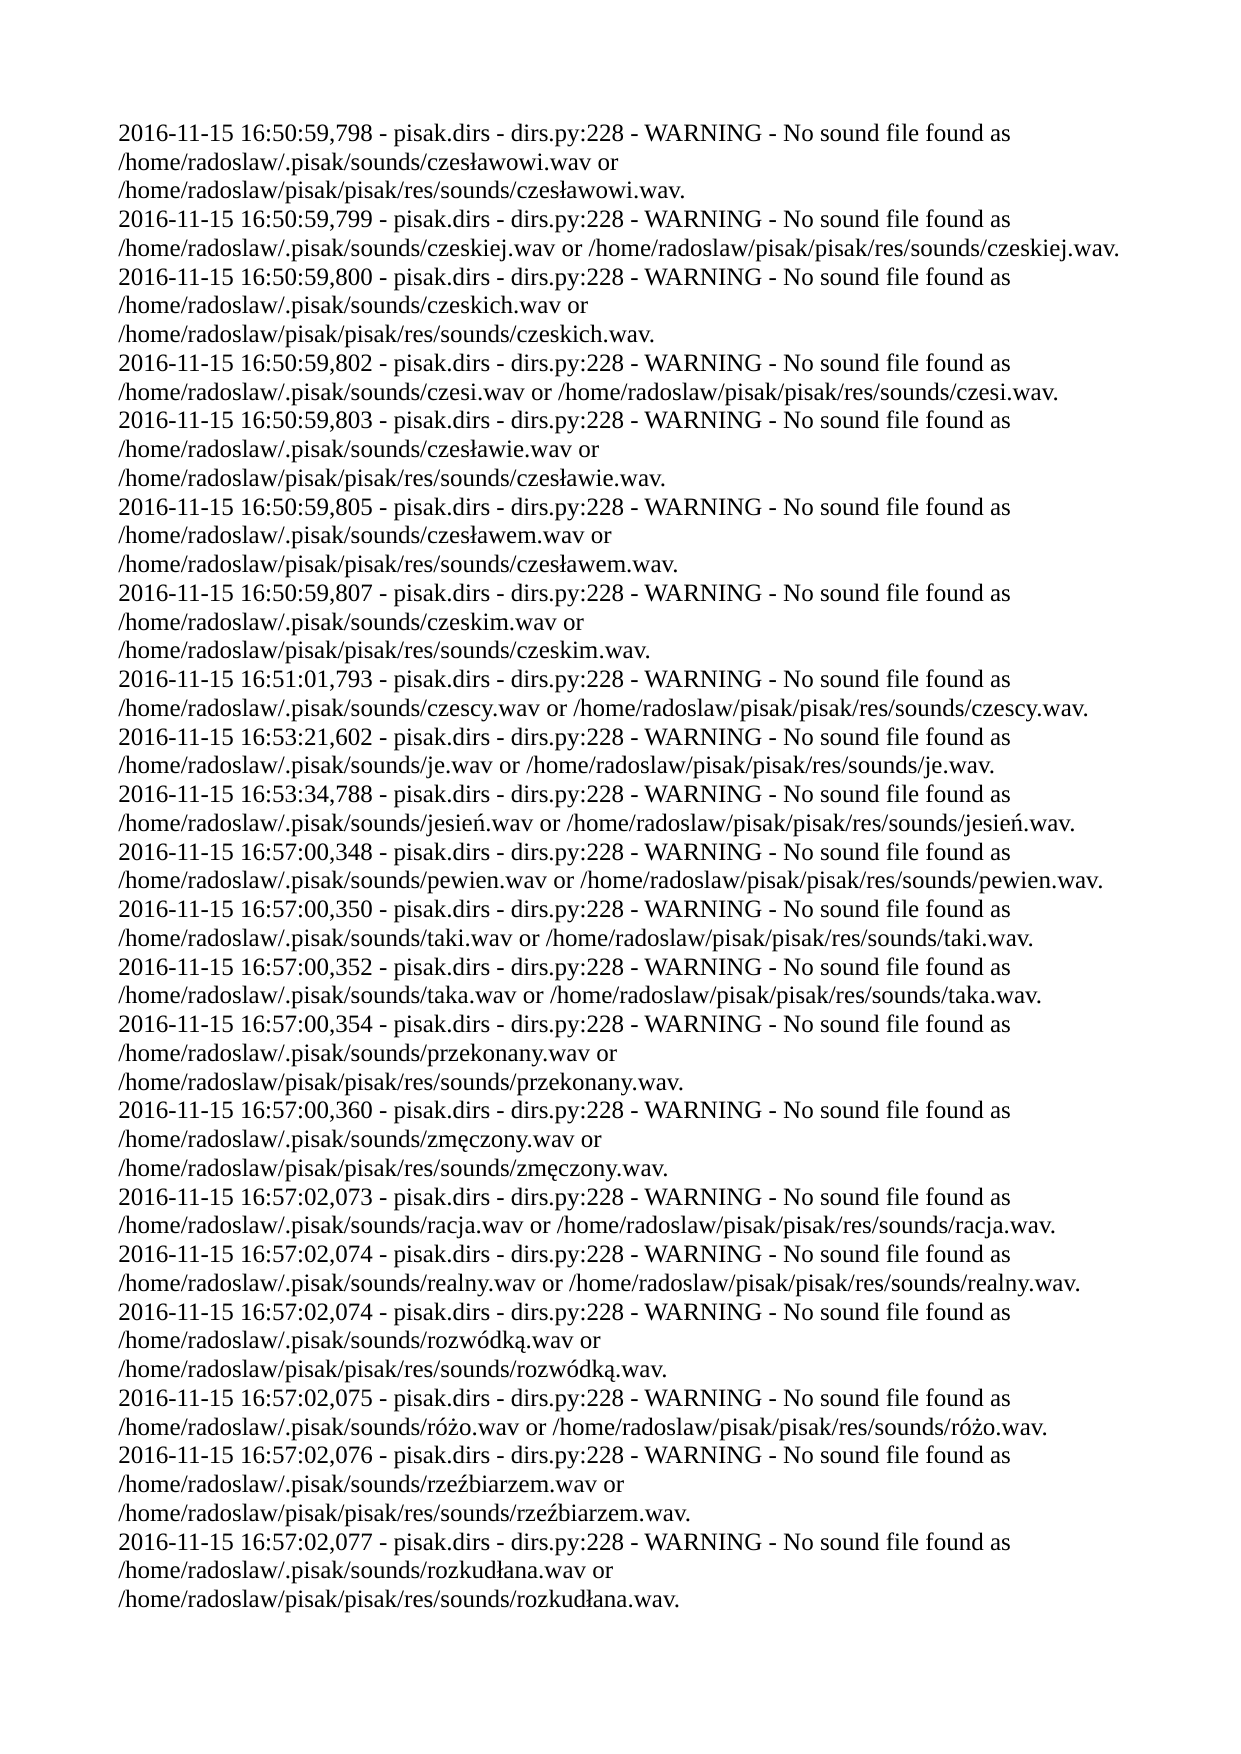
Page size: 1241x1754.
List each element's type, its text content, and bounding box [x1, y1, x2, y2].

text 2016-11-15 16:57:00,352 - pisak.dirs - dirs.py:228 - WARNING - No sound file found as /home/radoslaw/.pisak/sounds/taka.wav or /home/radoslaw/pisak/pisak/res/sounds/taka.wav. [118, 952, 1122, 1009]
text 2016-11-15 16:57:02,075 - pisak.dirs - dirs.py:228 - WARNING - No sound file found as /home/radoslaw/.pisak/sounds/różo.wav or /home/radoslaw/pisak/pisak/res/sounds/różo.wav. [118, 1383, 1122, 1441]
text 2016-11-15 16:57:02,074 - pisak.dirs - dirs.py:228 - WARNING - No sound file found as /home/radoslaw/.pisak/sounds/realny.wav or /home/radoslaw/pisak/pisak/res/sounds/realny.wav. [118, 1239, 1122, 1297]
text 2016-11-15 16:57:02,077 - pisak.dirs - dirs.py:228 - WARNING - No sound file found as /home/radoslaw/.pisak/sounds/rozkudłana.wav or /home/radoslaw/pisak/pisak/res/sounds/rozkudłana.wav. [118, 1527, 1122, 1613]
text 2016-11-15 16:57:00,354 - pisak.dirs - dirs.py:228 - WARNING - No sound file found as /home/radoslaw/.pisak/sounds/przekonany.wav or /home/radoslaw/pisak/pisak/res/sounds/przekonany.wav. [118, 1009, 1122, 1096]
text 2016-11-15 16:51:01,793 - pisak.dirs - dirs.py:228 - WARNING - No sound file found as /home/radoslaw/.pisak/sounds/czescy.wav or /home/radoslaw/pisak/pisak/res/sounds/czescy.wav. [118, 664, 1122, 722]
text 2016-11-15 16:50:59,798 - pisak.dirs - dirs.py:228 - WARNING - No sound file found as /home/radoslaw/.pisak/sounds/czesławowi.wav or /home/radoslaw/pisak/pisak/res/sounds/czesławowi.wav. [118, 118, 1122, 204]
text 2016-11-15 16:50:59,802 - pisak.dirs - dirs.py:228 - WARNING - No sound file found as /home/radoslaw/.pisak/sounds/czesi.wav or /home/radoslaw/pisak/pisak/res/sounds/czesi.wav. [118, 348, 1122, 406]
text 2016-11-15 16:50:59,803 - pisak.dirs - dirs.py:228 - WARNING - No sound file found as /home/radoslaw/.pisak/sounds/czesławie.wav or /home/radoslaw/pisak/pisak/res/sounds/czesławie.wav. [118, 406, 1122, 492]
text 2016-11-15 16:53:34,788 - pisak.dirs - dirs.py:228 - WARNING - No sound file found as /home/radoslaw/.pisak/sounds/jesień.wav or /home/radoslaw/pisak/pisak/res/sounds/jesień.wav. [118, 779, 1122, 837]
text 2016-11-15 16:57:02,074 - pisak.dirs - dirs.py:228 - WARNING - No sound file found as /home/radoslaw/.pisak/sounds/rozwódką.wav or /home/radoslaw/pisak/pisak/res/sounds/rozwódką.wav. [118, 1297, 1122, 1383]
text 2016-11-15 16:57:00,350 - pisak.dirs - dirs.py:228 - WARNING - No sound file found as /home/radoslaw/.pisak/sounds/taki.wav or /home/radoslaw/pisak/pisak/res/sounds/taki.wav. [118, 894, 1122, 952]
text 2016-11-15 16:57:00,360 - pisak.dirs - dirs.py:228 - WARNING - No sound file found as /home/radoslaw/.pisak/sounds/zmęczony.wav or /home/radoslaw/pisak/pisak/res/sounds/zmęczony.wav. [118, 1096, 1122, 1182]
text 2016-11-15 16:57:00,348 - pisak.dirs - dirs.py:228 - WARNING - No sound file found as /home/radoslaw/.pisak/sounds/pewien.wav or /home/radoslaw/pisak/pisak/res/sounds/pewien.wav. [118, 837, 1122, 894]
text 2016-11-15 16:50:59,799 - pisak.dirs - dirs.py:228 - WARNING - No sound file found as /home/radoslaw/.pisak/sounds/czeskiej.wav or /home/radoslaw/pisak/pisak/res/sounds/czeskiej.wav. [118, 204, 1122, 262]
text 2016-11-15 16:50:59,807 - pisak.dirs - dirs.py:228 - WARNING - No sound file found as /home/radoslaw/.pisak/sounds/czeskim.wav or /home/radoslaw/pisak/pisak/res/sounds/czeskim.wav. [118, 578, 1122, 664]
text 2016-11-15 16:50:59,805 - pisak.dirs - dirs.py:228 - WARNING - No sound file found as /home/radoslaw/.pisak/sounds/czesławem.wav or /home/radoslaw/pisak/pisak/res/sounds/czesławem.wav. [118, 492, 1122, 578]
text 2016-11-15 16:57:02,076 - pisak.dirs - dirs.py:228 - WARNING - No sound file found as /home/radoslaw/.pisak/sounds/rzeźbiarzem.wav or /home/radoslaw/pisak/pisak/res/sounds/rzeźbiarzem.wav. [118, 1441, 1122, 1527]
text 2016-11-15 16:50:59,800 - pisak.dirs - dirs.py:228 - WARNING - No sound file found as /home/radoslaw/.pisak/sounds/czeskich.wav or /home/radoslaw/pisak/pisak/res/sounds/czeskich.wav. [118, 262, 1122, 348]
text 2016-11-15 16:57:02,073 - pisak.dirs - dirs.py:228 - WARNING - No sound file found as /home/radoslaw/.pisak/sounds/racja.wav or /home/radoslaw/pisak/pisak/res/sounds/racja.wav. [118, 1182, 1122, 1239]
text 2016-11-15 16:53:21,602 - pisak.dirs - dirs.py:228 - WARNING - No sound file found as /home/radoslaw/.pisak/sounds/je.wav or /home/radoslaw/pisak/pisak/res/sounds/je.wav. [118, 722, 1122, 779]
